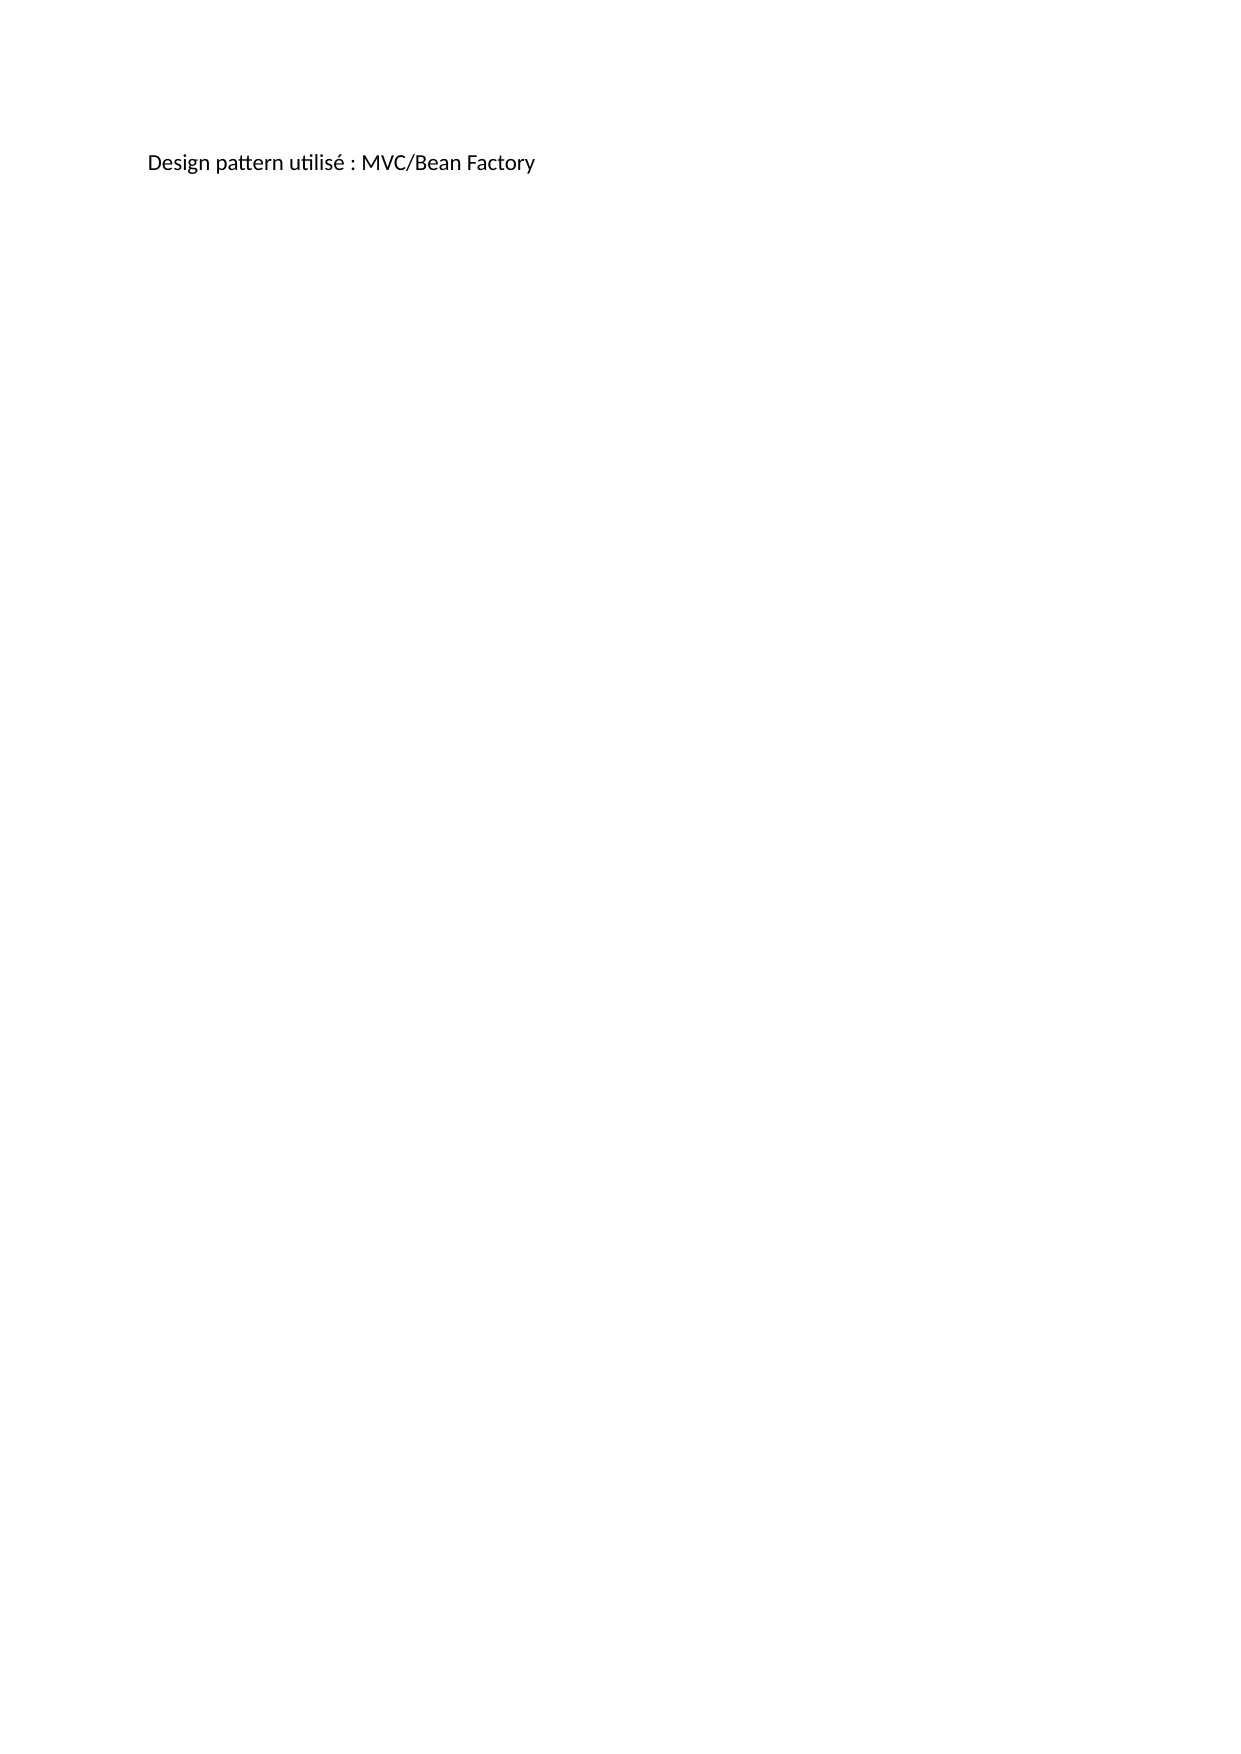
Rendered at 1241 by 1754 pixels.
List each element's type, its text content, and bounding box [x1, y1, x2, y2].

text Design pattern utilisé : MVC/Bean Factory [148, 148, 1093, 176]
